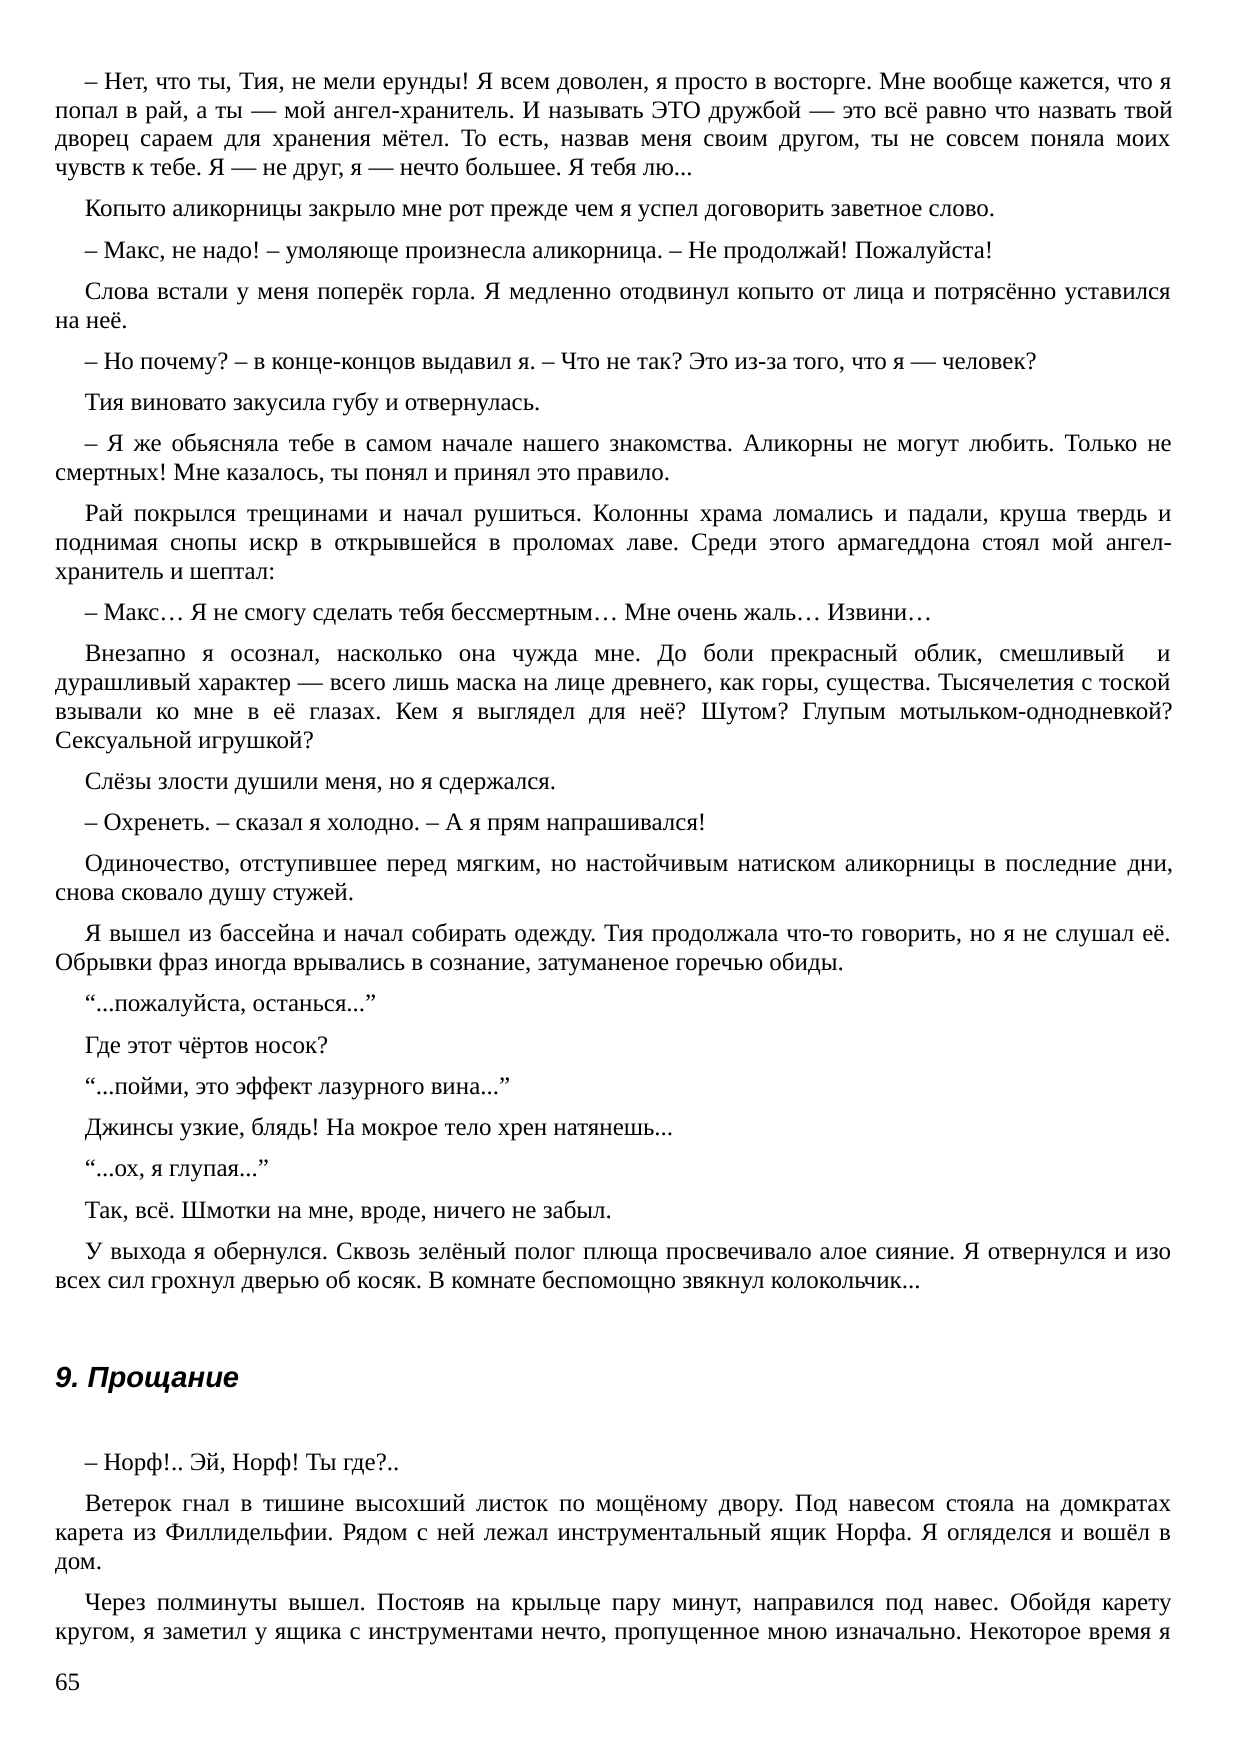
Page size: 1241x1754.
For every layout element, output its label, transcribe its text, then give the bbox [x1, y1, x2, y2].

text – Норф!.. Эй, Норф! Ты где?.. [55, 1447, 1173, 1476]
text “...ох, я глупая...” [55, 1153, 1173, 1182]
text “...пожалуйста, останься...” [55, 988, 1173, 1017]
text Слова встали у меня поперёк горла. Я медленно отодвинул копыто от лица и потрясённо уставился на неё. [55, 276, 1173, 333]
text Внезапно я осознал, насколько она чужда мне. До боли прекрасный облик, смешливый и дурашливый характер — всего лишь маска на лице древнего, как горы, существа. Тысячелетия с тоской взывали ко мне в её глазах. Кем я выглядел для неё? Шутом? Глупым мотыльком-однодневкой? Сексуальной игрушкой? [55, 638, 1173, 753]
text – Я же обьясняла тебе в самом начале нашего знакомства. Аликорны не могут любить. Только не смертных! Мне казалось, ты понял и принял это правило. [55, 428, 1173, 486]
text Где этот чёртов носок? [55, 1030, 1173, 1058]
text “...пойми, это эффект лазурного вина...” [55, 1071, 1173, 1100]
text Слёзы злости душили меня, но я сдержался. [55, 766, 1173, 795]
text Рай покрылся трещинами и начал рушиться. Колонны храма ломались и падали, круша твердь и поднимая снопы искр в открывшейся в проломах лаве. Среди этого армагеддона стоял мой ангел-хранитель и шептал: [55, 498, 1173, 585]
text – Макс… Я не смогу сделать тебя бессмертным… Мне очень жаль… Извини… [55, 597, 1173, 626]
text Одиночество, отступившее перед мягким, но настойчивым натиском аликорницы в последние дни, снова сковало душу стужей. [55, 848, 1173, 906]
text Через полминуты вышел. Постояв на крыльце пару минут, направился под навес. Обойдя карету кругом, я заметил у ящика с инструментами нечто, пропущенное мною изначально. Некоторое время я [55, 1587, 1173, 1644]
text – Но почему? – в конце-концов выдавил я. – Что не так? Это из-за того, что я — человек? [55, 346, 1173, 375]
text У выхода я обернулся. Сквозь зелёный полог плюща просвечивало алое сияние. Я отвернулся и изо всех сил грохнул дверью об косяк. В комнате беспомощно звякнул колокольчик... [55, 1236, 1173, 1293]
text – Охренеть. – сказал я холодно. – А я прям напрашивался! [55, 807, 1173, 836]
text Джинсы узкие, блядь! На мокрое тело хрен натянешь... [55, 1112, 1173, 1141]
text Ветерок гнал в тишине высохший листок по мощёному двору. Под навесом стояла на домкратах карета из Филлидельфии. Рядом с ней лежал инструментальный ящик Норфа. Я огляделся и вошёл в дом. [55, 1488, 1173, 1574]
text – Нет, что ты, Тия, не мели ерунды! Я всем доволен, я просто в восторге. Мне вообще кажется, что я попал в рай, а ты — мой ангел-хранитель. И называть ЭТО дружбой — это всё равно что назвать твой дворец сараем для хранения мётел. То есть, назвав меня своим другом, ты не совсем поняла моих чувств к тебе. Я — не друг, я — нечто большее. Я тебя лю... [55, 66, 1173, 181]
subtitle 9. Прощание [55, 1360, 1173, 1393]
text Копыто аликорницы закрыло мне рот прежде чем я успел договорить заветное слово. [55, 193, 1173, 222]
text – Макс, не надо! – умоляюще произнесла аликорница. – Не продолжай! Пожалуйста! [55, 235, 1173, 263]
text Тия виновато закусила губу и отвернулась. [55, 387, 1173, 416]
text Я вышел из бассейна и начал собирать одежду. Тия продолжала что-то говорить, но я не слушал её. Обрывки фраз иногда врывались в сознание, затуманеное горечью обиды. [55, 918, 1173, 976]
text Так, всё. Шмотки на мне, вроде, ничего не забыл. [55, 1195, 1173, 1223]
